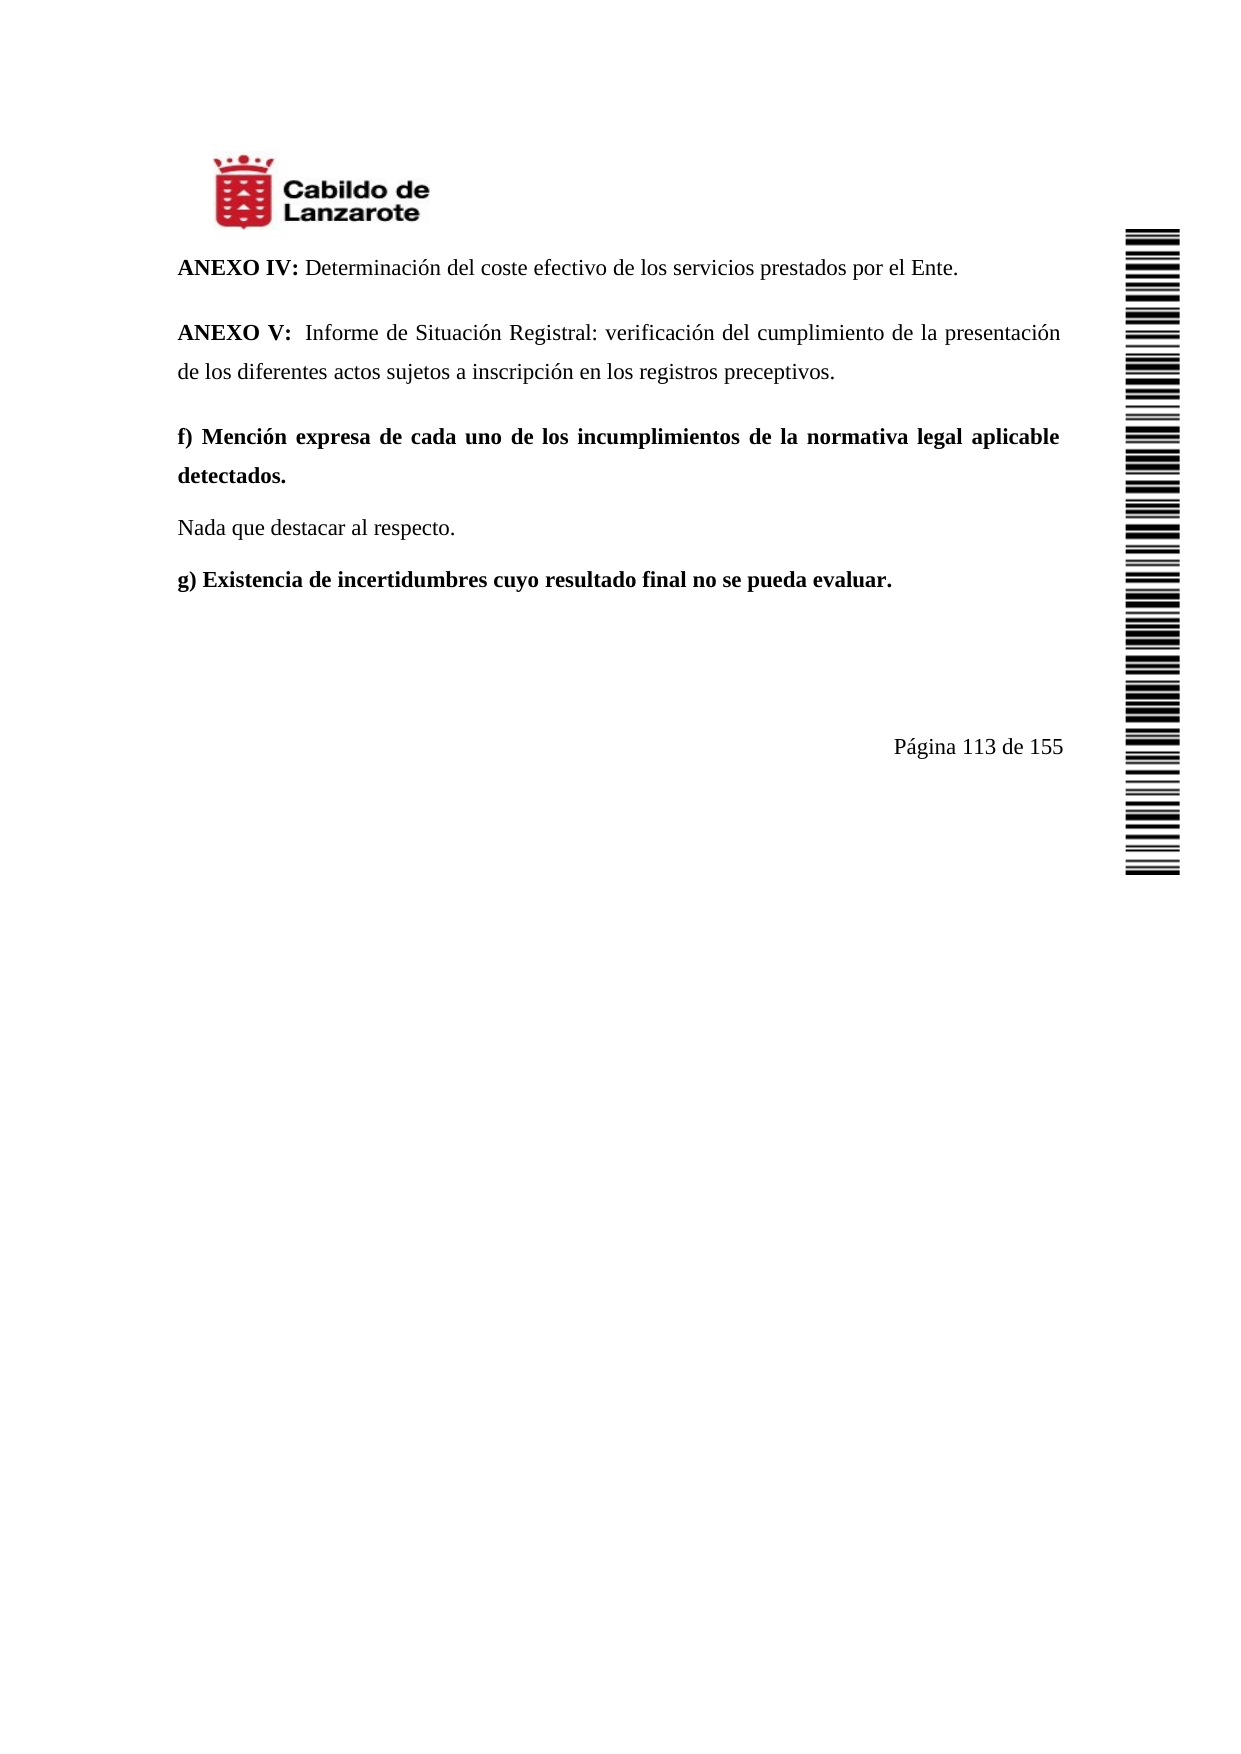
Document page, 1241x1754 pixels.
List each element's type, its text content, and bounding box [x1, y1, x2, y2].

subtitle Existencia de incertidumbres cuyo resultado final no se pueda evaluar. [177, 566, 1125, 593]
text ANEXO IV: Determinación del coste efectivo de los servicios prestados por el Ente. [177, 254, 1125, 281]
picture [1125, 229, 1180, 875]
subtitle Mención expresa de cada uno de los incumplimientos de la normativa legal aplicable detectados. [177, 423, 1062, 488]
text Página 113 de 155 [37, 733, 1063, 760]
picture [212, 151, 431, 230]
text ANEXO V: Informe de Situación Registral: verificación del cumplimiento de la presentación de los diferentes actos sujetos a inscripción en los registros preceptivos. [177, 319, 1062, 384]
text Nada que destacar al respecto. [177, 514, 1125, 540]
